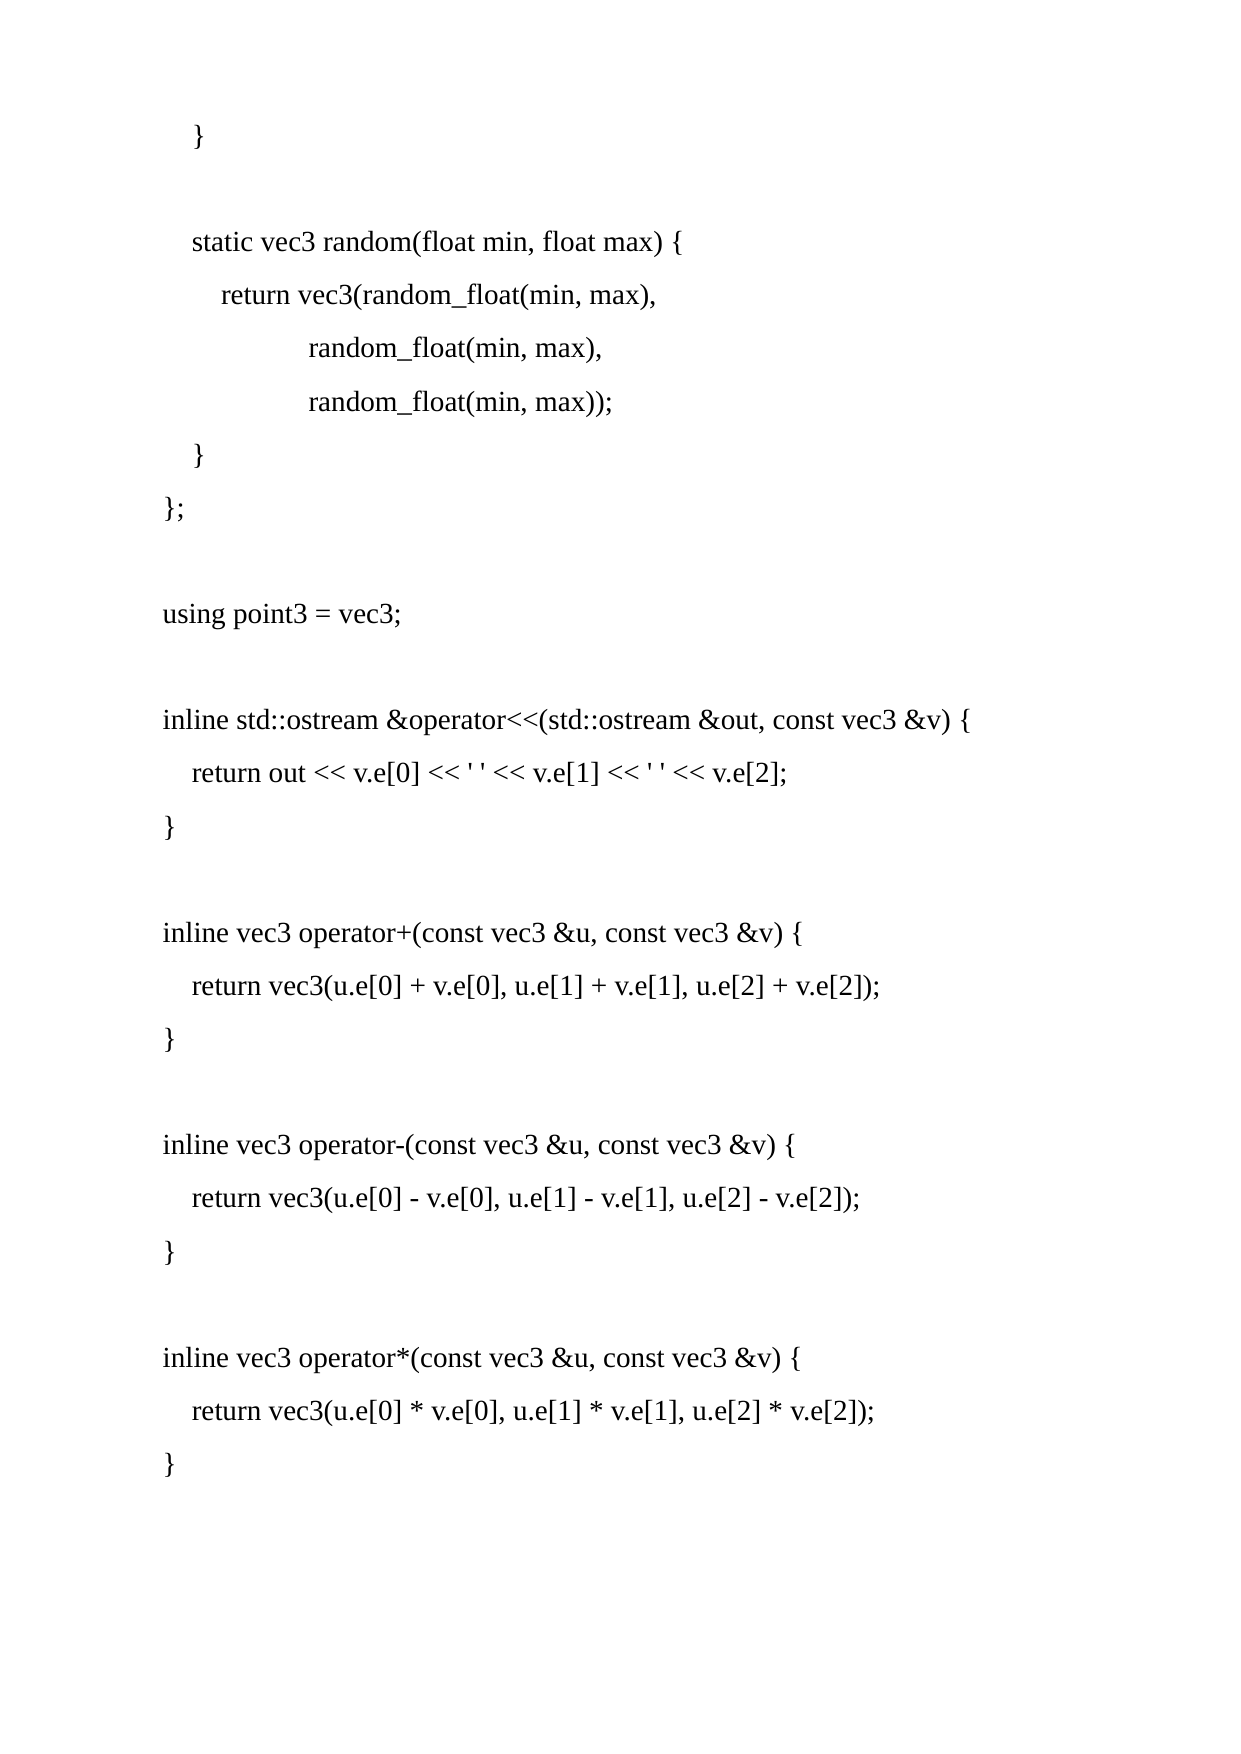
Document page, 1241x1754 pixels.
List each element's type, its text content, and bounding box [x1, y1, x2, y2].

text return vec3(random_float(min, max), [162, 277, 1090, 311]
text return vec3(u.e[0] + v.e[0], u.e[1] + v.e[1], u.e[2] + v.e[2]); [162, 968, 1090, 1002]
text return vec3(u.e[0] - v.e[0], u.e[1] - v.e[1], u.e[2] - v.e[2]); [162, 1181, 1090, 1214]
text }; [162, 490, 1090, 523]
text } [162, 118, 1090, 152]
text inline vec3 operator+(const vec3 &u, const vec3 &v) { [162, 915, 1090, 948]
text random_float(min, max), [162, 331, 1090, 364]
text return out << v.e[0] << ' ' << v.e[1] << ' ' << v.e[2]; [162, 756, 1090, 789]
text inline vec3 operator-(const vec3 &u, const vec3 &v) { [162, 1127, 1090, 1161]
text } [162, 1446, 1090, 1480]
text static vec3 random(float min, float max) { [162, 224, 1090, 258]
text random_float(min, max)); [162, 384, 1090, 417]
text } [162, 809, 1090, 842]
text } [162, 1234, 1090, 1267]
text using point3 = vec3; [162, 596, 1090, 630]
text } [162, 437, 1090, 470]
text } [162, 1021, 1090, 1055]
text inline std::ostream &operator<<(std::ostream &out, const vec3 &v) { [162, 702, 1090, 736]
text return vec3(u.e[0] * v.e[0], u.e[1] * v.e[1], u.e[2] * v.e[2]); [162, 1393, 1090, 1427]
text inline vec3 operator*(const vec3 &u, const vec3 &v) { [162, 1340, 1090, 1373]
